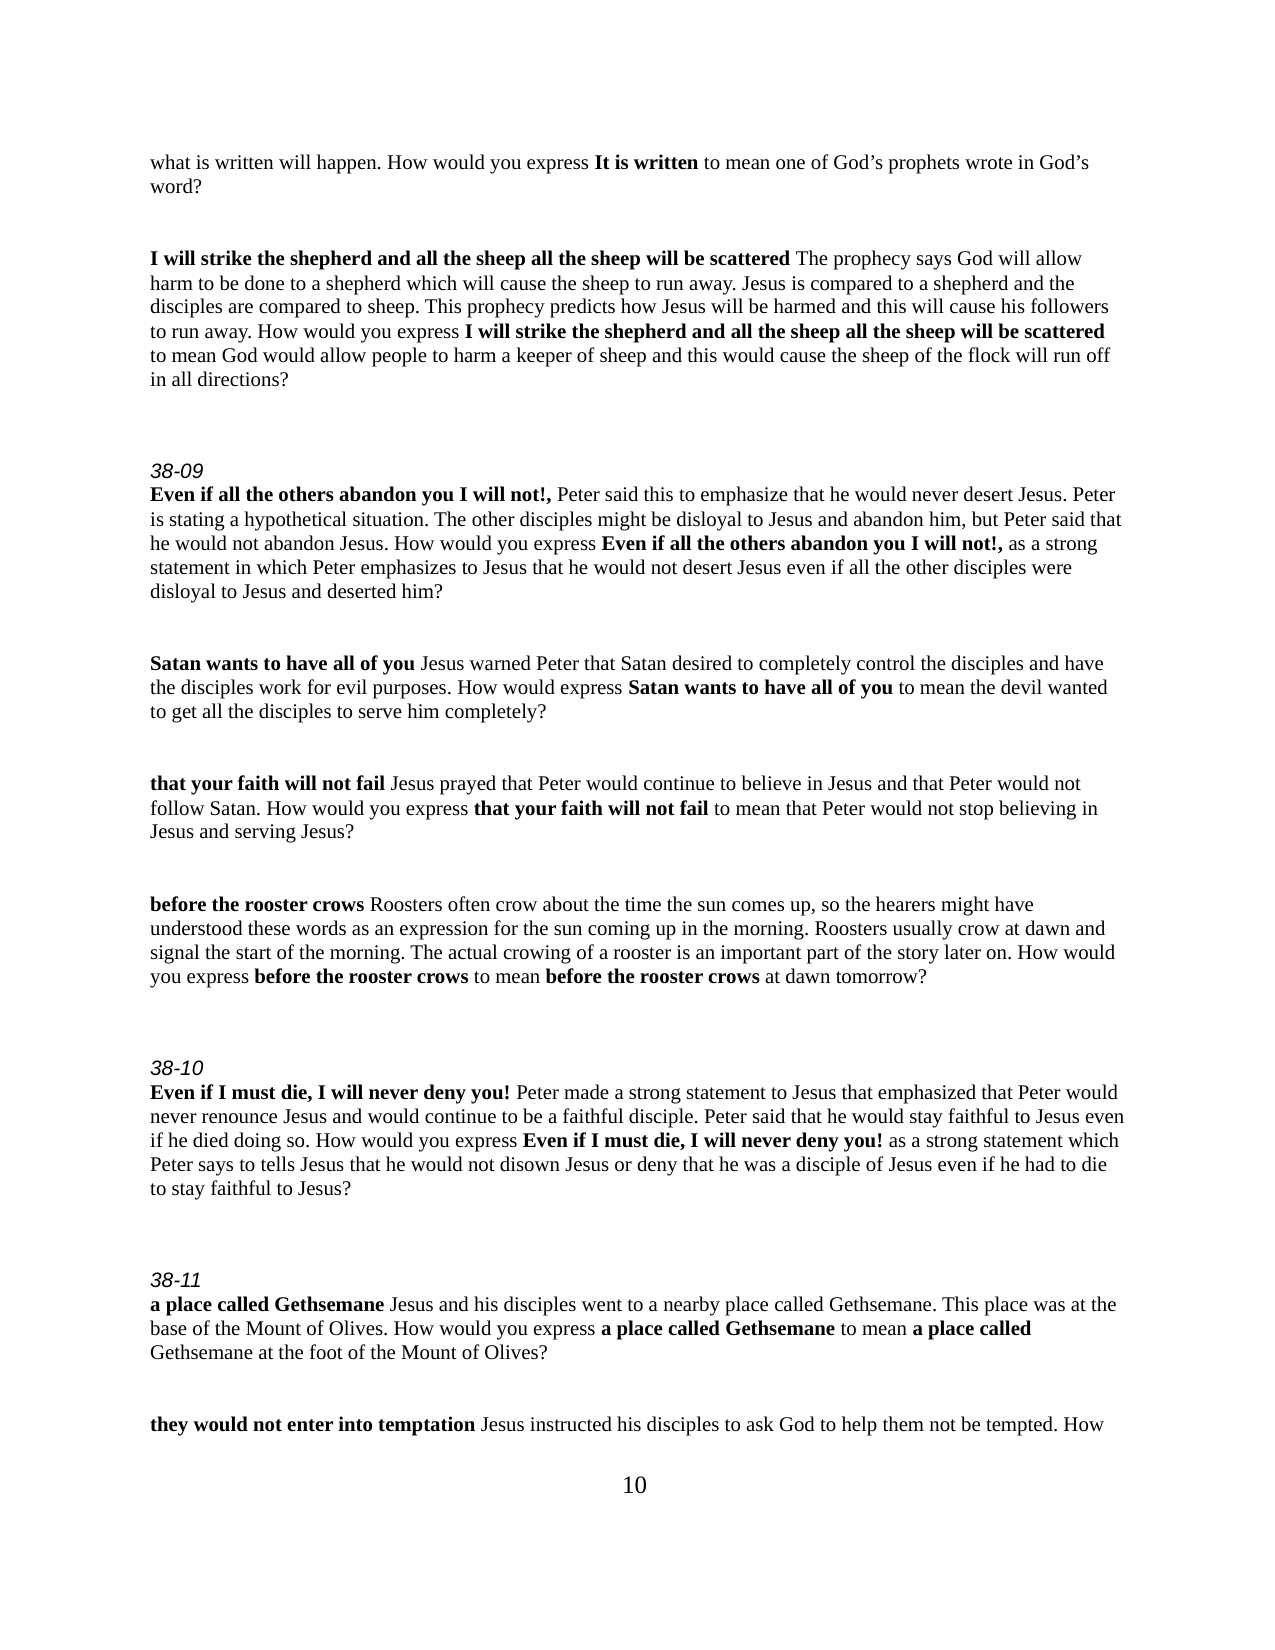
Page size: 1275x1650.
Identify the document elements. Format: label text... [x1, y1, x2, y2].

text before the rooster crows Roosters often crow about the time the sun comes up, so the hearers might have understood these words as an expression for the sun coming up in the morning. Roosters usually crow at dawn and signal the start of the morning. The actual crowing of a rooster is an important part of the story later on. How would you express before the rooster crows to mean before the rooster crows at dawn tomorrow? [150, 892, 1125, 988]
text that your faith will not fail Jesus prayed that Peter would continue to believe in Jesus and that Peter would not follow Satan. How would you express that your faith will not fail to mean that Peter would not stop believing in Jesus and serving Jesus? [150, 771, 1125, 843]
text what is written will happen. How would you express It is written to mean one of God’s prophets wrote in God’s word? [150, 150, 1125, 198]
text a place called Gethsemane Jesus and his disciples went to a nearby place called Gethsemane. This place was at the base of the Mount of Olives. How would you express a place called Gethsemane to mean a place called Gethsemane at the foot of the Mount of Olives? [150, 1292, 1125, 1364]
text Satan wants to have all of you Jesus warned Peter that Satan desired to completely control the disciples and have the disciples work for evil purposes. How would express Satan wants to have all of you to mean the devil wanted to get all the disciples to serve him completely? [150, 651, 1125, 723]
subtitle 38-11 [150, 1268, 1125, 1292]
subtitle 38-09 [150, 458, 1125, 482]
text they would not enter into temptation Jesus instructed his disciples to ask God to help them not be tempted. How [150, 1412, 1125, 1436]
text Even if I must die, I will never deny you! Peter made a strong statement to Jesus that emphasized that Peter would never renounce Jesus and would continue to be a faithful disciple. Peter said that he would stay faithful to Jesus even if he died doing so. How would you express Even if I must die, I will never deny you! as a strong statement which Peter says to tells Jesus that he would not disown Jesus or deny that he was a disciple of Jesus even if he had to die to stay faithful to Jesus? [150, 1080, 1125, 1200]
subtitle 38-10 [150, 1056, 1125, 1080]
text Even if all the others abandon you I will not!, Peter said this to emphasize that he would never desert Jesus. Peter is stating a hypothetical situation. The other disciples might be disloyal to Jesus and abandon him, but Peter said that he would not abandon Jesus. How would you express Even if all the others abandon you I will not!, as a strong statement in which Peter emphasizes to Jesus that he would not desert Jesus even if all the other disciples were disloyal to Jesus and deserted him? [150, 482, 1125, 603]
text I will strike the shepherd and all the sheep all the sheep will be scattered The prophecy says God will allow harm to be done to a shepherd which will cause the sheep to run away. Jesus is compared to a shepherd and the disciples are compared to sheep. This prophecy predicts how Jesus will be harmed and this will cause his followers to run away. How would you express I will strike the shepherd and all the sheep all the sheep will be scattered to mean God would allow people to harm a keeper of sheep and this would cause the sheep of the flock will run off in all directions? [150, 246, 1125, 391]
